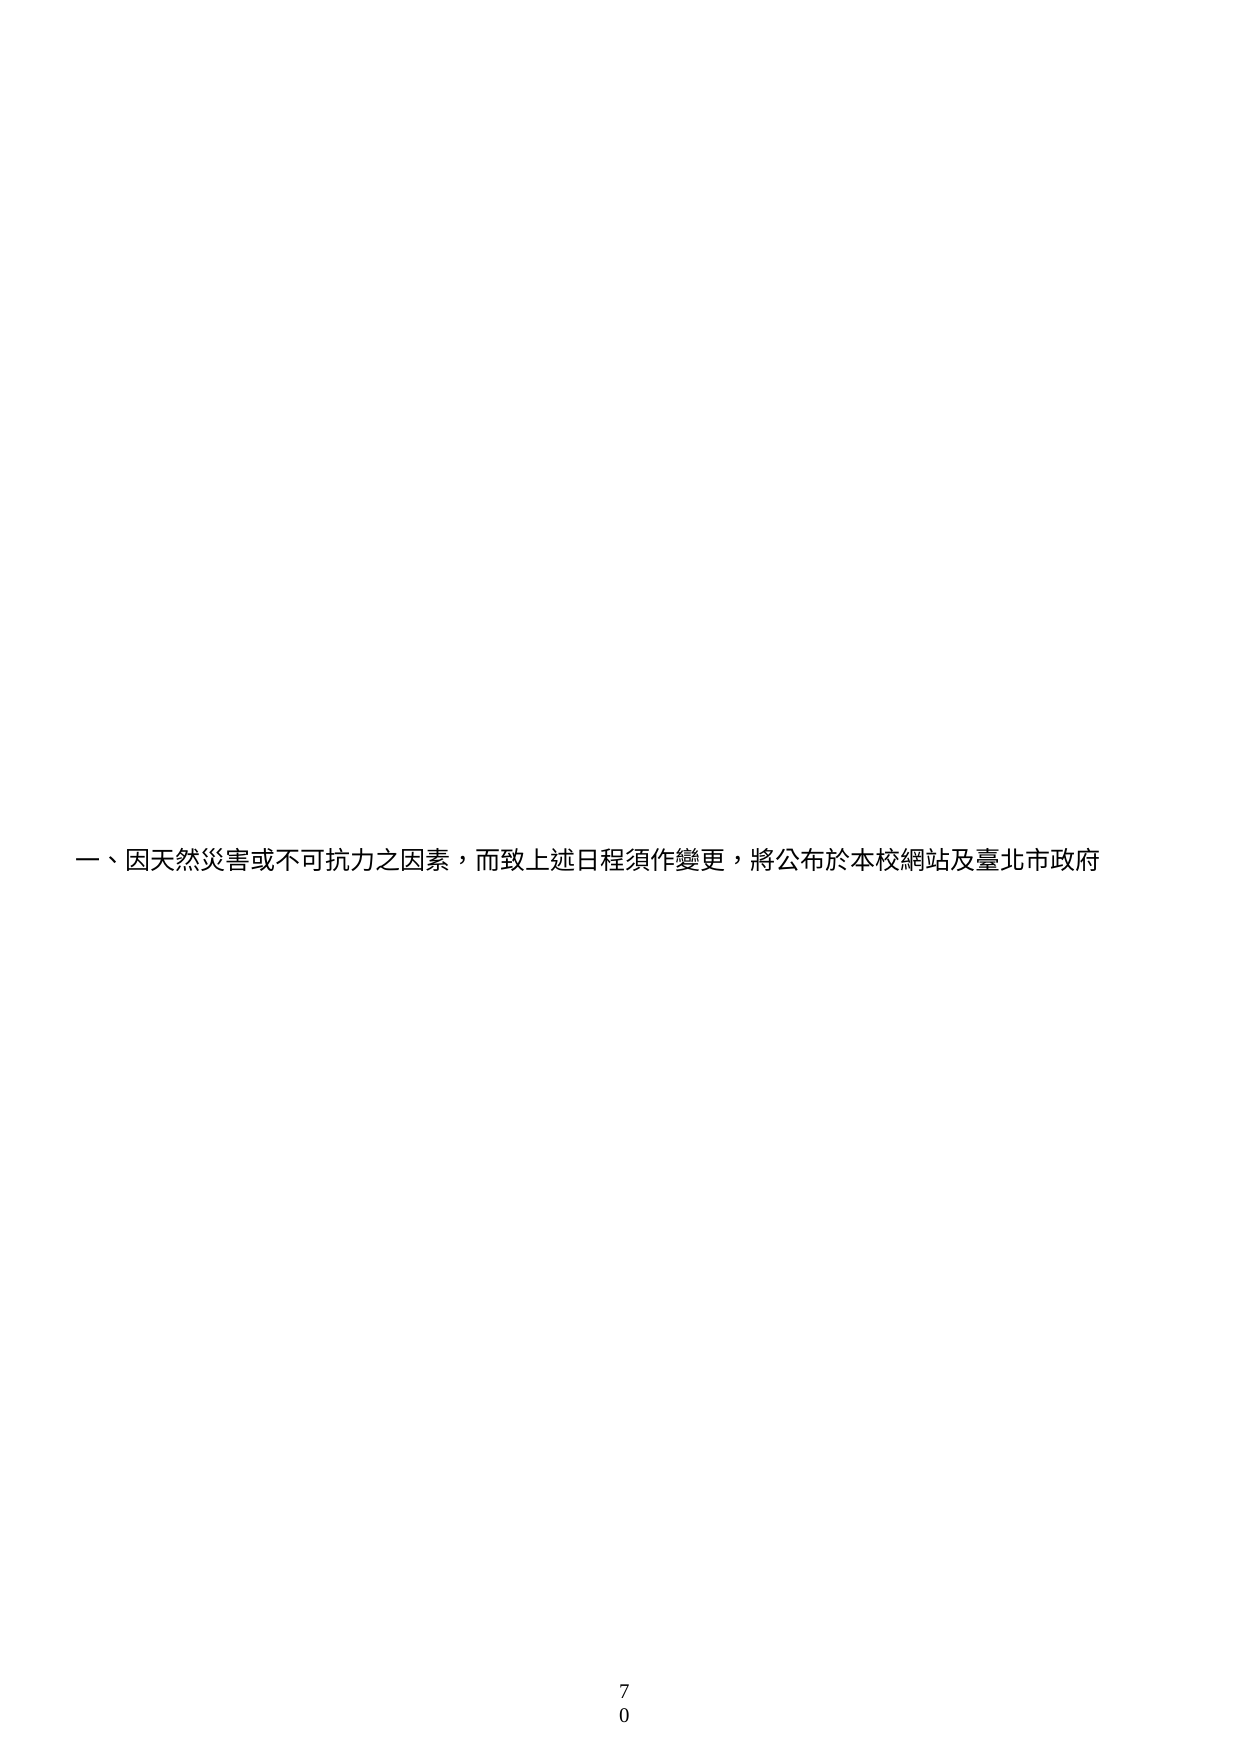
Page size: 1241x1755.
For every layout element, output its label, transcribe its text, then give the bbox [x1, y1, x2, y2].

text 一、因天然災害或不可抗力之因素，而致上述日程須作變更，將公布於本校網站及臺北市政府 [75, 841, 1165, 877]
